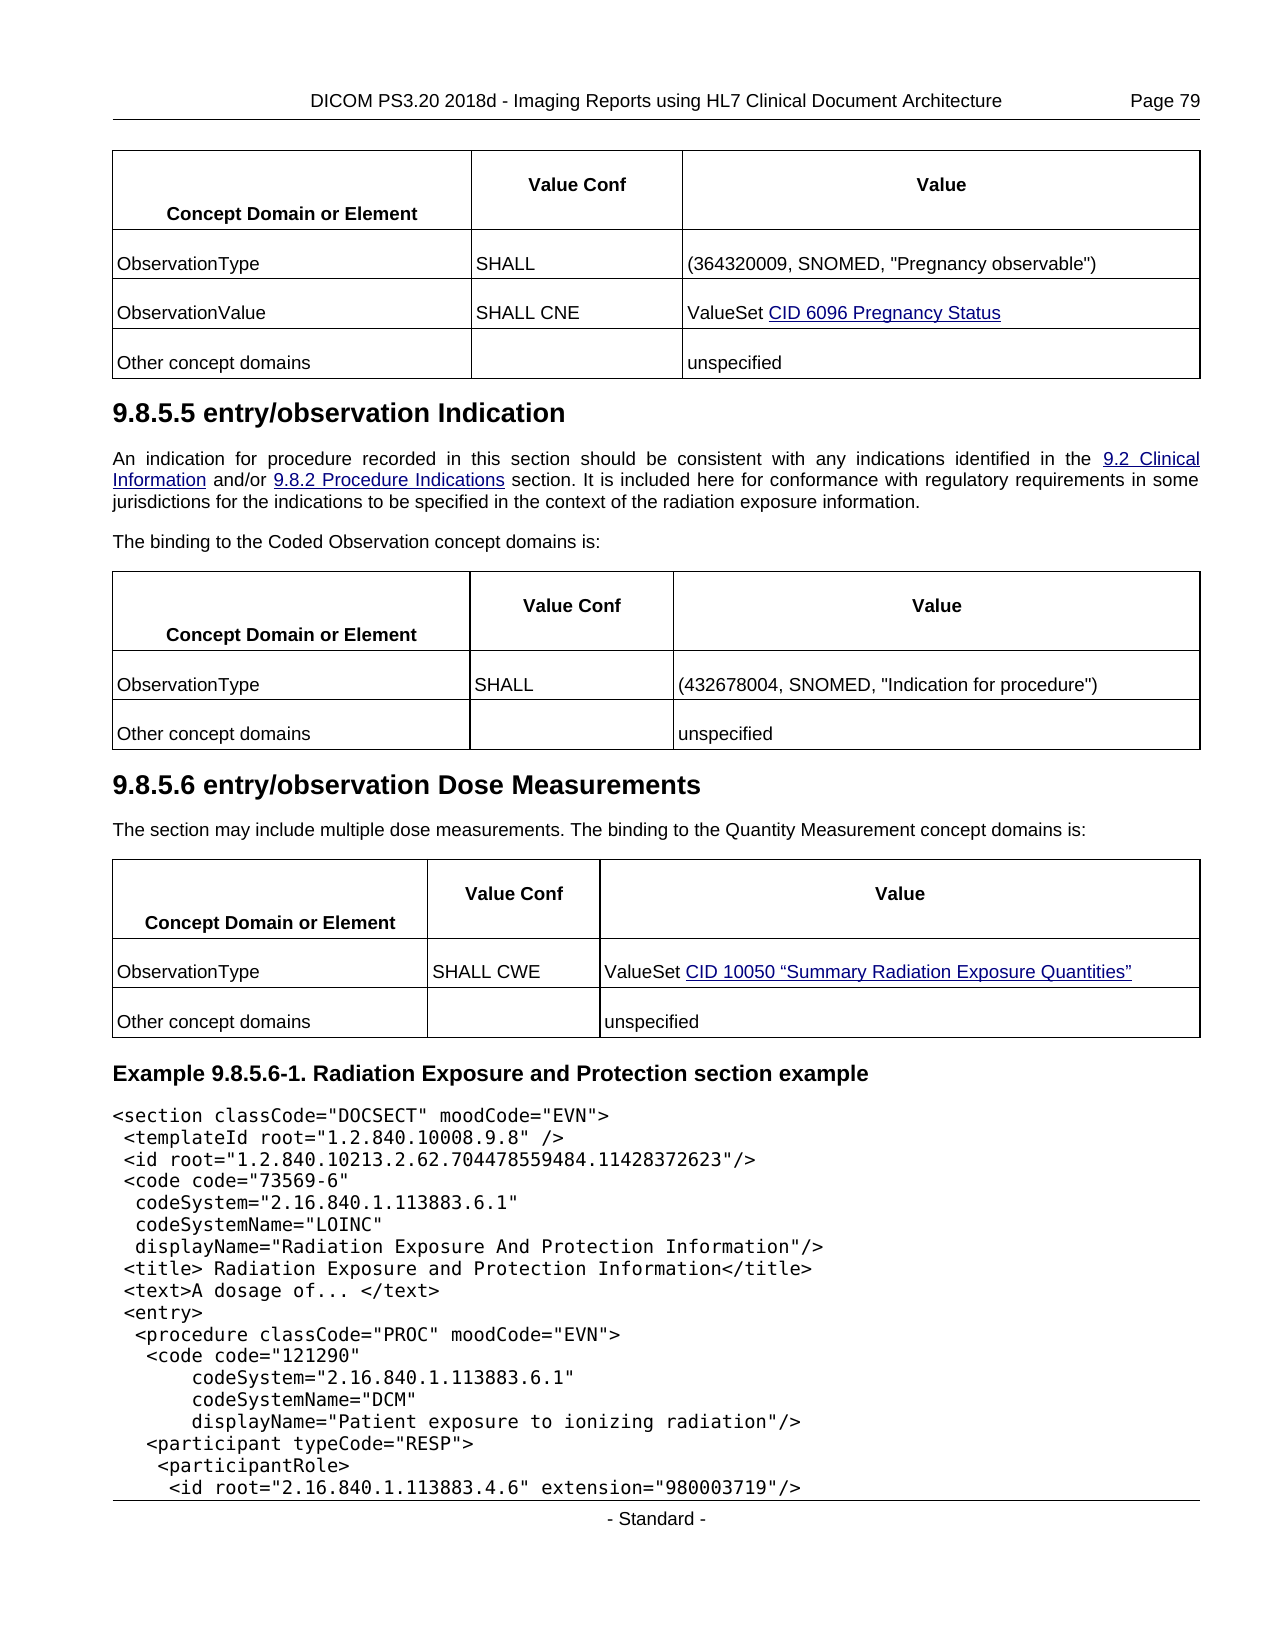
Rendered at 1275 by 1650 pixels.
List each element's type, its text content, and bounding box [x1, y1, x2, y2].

text 9.8.5.5 entry/observation Indication [112, 397, 1200, 428]
text 9.8.5.6 entry/observation Dose Measurements [112, 769, 1200, 800]
table_header Concept Domain or Element [113, 860, 427, 937]
table_cell (364320009, SNOMED, "Pregnancy observable") [683, 230, 1199, 278]
text The binding to the Coded Observation concept domains is: [112, 531, 1200, 552]
table_cell Observation​Type [113, 651, 469, 699]
table_cell (432678004, SNOMED, "Indication for procedure") [674, 651, 1199, 699]
table_cell Observation​Type [113, 230, 471, 278]
table_cell unspecified [683, 329, 1199, 377]
table_cell SHALL [472, 230, 682, 278]
table_header Concept Domain or Element [113, 572, 469, 649]
table_header Value [683, 151, 1199, 228]
table_cell SHALL CWE [428, 939, 599, 987]
table_header Value Conf [471, 572, 673, 649]
table_cell Value​Set CID 10050 “Summary Radiation Exposure Quantities” [601, 939, 1199, 987]
table_header Value [601, 860, 1199, 937]
text The section may include multiple dose measurements. The binding to the Quantity Measurement concept domains is: [112, 819, 1200, 840]
table_cell Observation​Value [113, 279, 471, 328]
text An indication for procedure recorded in this section should be consistent with any indications identified in the 9.2 Clinical Information and/or 9.8.2 Procedure Indications section. It is included here for conformance with regulatory requirements in some jurisdictions for the indications to be specified in the context of the radiation exposure information. [112, 447, 1200, 512]
table_cell SHALL [471, 651, 673, 699]
table_cell unspecified [674, 700, 1199, 749]
table_cell Other concept domains [113, 700, 469, 749]
table_cell SHALL CNE [472, 279, 682, 328]
text <section classCode="DOCSECT" moodCode="EVN"> <templateId root="1.2.840.10008.9.8" /> <id root="1.2.840.10213.2.62.704478559484.11428372623"/> <code code="73569-6" codeSystem="2.16.840.1.113883.6.1" codeSystemName="LOINC" displayName="Radiation Exposure And Protection Information"/> <title> Radiation Exposure and Protection Information</title> <text>A dosage of... </text> <entry> <procedure classCode="PROC" moodCode="EVN"> <code code="121290" codeSystem="2.16.840.1.113883.6.1" codeSystemName="DCM" displayName="Patient exposure to ionizing radiation"/> <participant typeCode="RESP"> <participantRole> <id root="2.16.840.1.113883.4.6" extension="980003719"/> [112, 1105, 1200, 1499]
table_cell [471, 700, 673, 749]
text Example 9.8.5.6-1. Radiation Exposure and Protection section example [112, 1060, 1200, 1086]
table_header Value Conf [428, 860, 599, 937]
table_header Value Conf [472, 151, 682, 228]
table_header Value [674, 572, 1199, 649]
table_header Concept Domain or Element [113, 151, 471, 228]
table_cell Value​Set CID 6096 Pregnancy Status [683, 279, 1199, 328]
table_cell unspecified [601, 988, 1199, 1037]
table_cell Other concept domains [113, 329, 471, 377]
table_cell [428, 988, 599, 1037]
table_cell Observation​Type [113, 939, 427, 987]
table_cell Other concept domains [113, 988, 427, 1037]
table_cell [472, 329, 682, 377]
